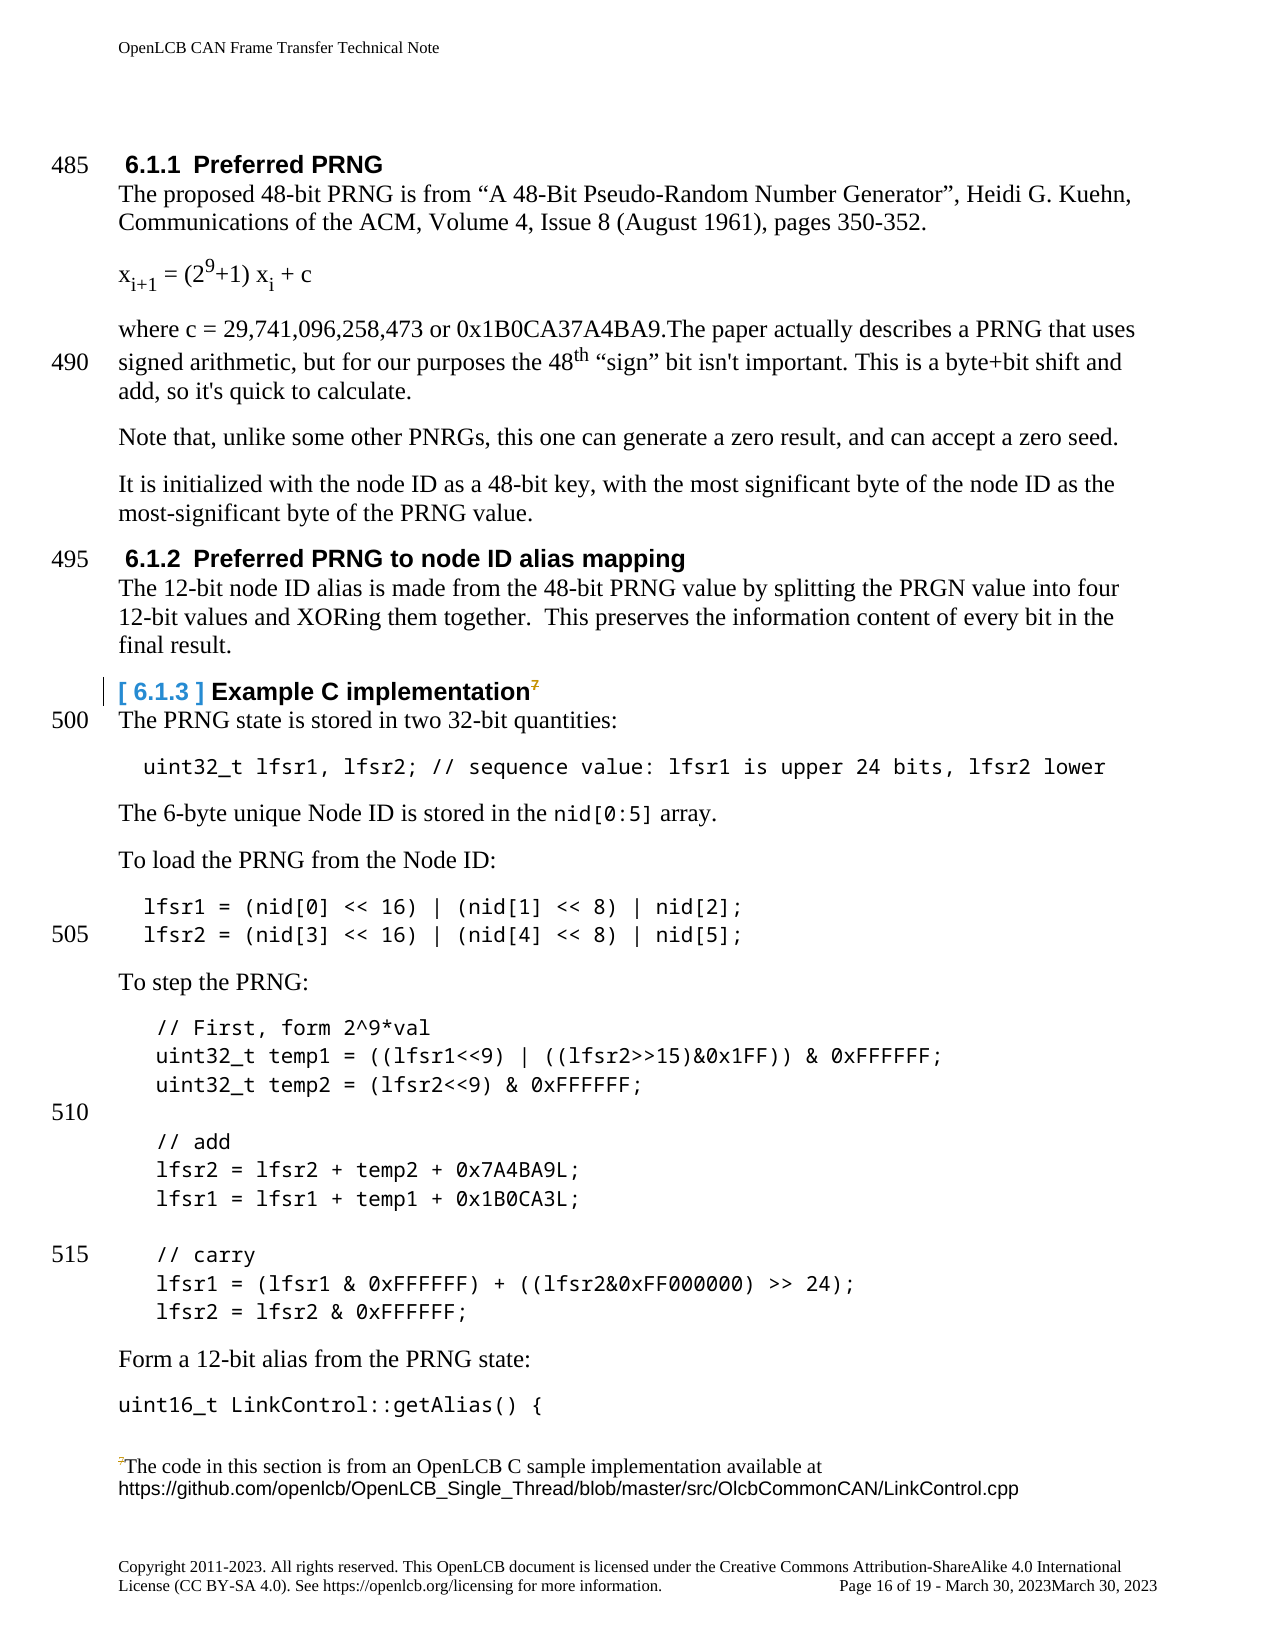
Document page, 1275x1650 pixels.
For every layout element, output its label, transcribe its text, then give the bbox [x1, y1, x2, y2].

text To step the PRNG: [118, 967, 1157, 995]
text To load the PRNG from the Node ID: [118, 845, 1157, 874]
text lfsr2 = lfsr2 & 0xFFFFFF; [118, 1297, 1157, 1326]
text xi+1 = (29+1) xi + c [118, 254, 1157, 296]
text The 6-byte unique Node ID is stored in the nid[0:5] array. [118, 798, 1157, 828]
text uint32_t temp2 = (lfsr2<<9) & 0xFFFFFF; [118, 1070, 1157, 1098]
subtitle Example C implementation [118, 677, 1157, 706]
text // carry [118, 1241, 1157, 1269]
text The PRNG state is stored in two 32-bit quantities: [118, 706, 1157, 734]
text Form a 12-bit alias from the PRNG state: [118, 1344, 1157, 1373]
text // First, form 2^9*val [118, 1013, 1157, 1042]
text Note that, unlike some other PNRGs, this one can generate a zero result, and can accept a zero seed. [118, 422, 1157, 451]
text uint32_t lfsr1, lfsr2; // sequence value: lfsr1 is upper 24 bits, lfsr2 lower [118, 752, 1157, 780]
subtitle Preferred PRNG to node ID alias mapping [118, 544, 1157, 573]
text lfsr1 = lfsr1 + temp1 + 0x1B0CA3L; [118, 1184, 1157, 1212]
text The proposed 48-bit PRNG is from “A 48-Bit Pseudo-Random Number Generator”, Heidi G. Kuehn, Communications of the ACM, Volume 4, Issue 8 (August 1961), pages 350-352. [118, 179, 1157, 236]
text uint32_t temp1 = ((lfsr1<<9) | ((lfsr2>>15)&0x1FF)) & 0xFFFFFF; [118, 1042, 1157, 1070]
text where c = 29,741,096,258,473 or 0x1B0CA37A4BA9.The paper actually describes a PRNG that uses signed arithmetic, but for our purposes the 48th “sign” bit isn't important. This is a byte+bit shift and add, so it's quick to calculate. [118, 314, 1157, 405]
text // add [118, 1127, 1157, 1155]
text uint16_t LinkControl::getAlias() { [118, 1390, 1157, 1419]
text lfsr2 = lfsr2 + temp2 + 0x7A4BA9L; [118, 1155, 1157, 1184]
text lfsr1 = (lfsr1 & 0xFFFFFF) + ((lfsr2&0xFF000000) >> 24); [118, 1269, 1157, 1297]
subtitle Preferred PRNG [118, 150, 1157, 179]
text lfsr1 = (nid[0] << 16) | (nid[1] << 8) | nid[2]; [118, 892, 1157, 920]
text It is initialized with the node ID as a 48-bit key, with the most significant byte of the node ID as the most-significant byte of the PRNG value. [118, 469, 1157, 526]
text lfsr2 = (nid[3] << 16) | (nid[4] << 8) | nid[5]; [118, 920, 1157, 949]
text The 12-bit node ID alias is made from the 48-bit PRNG value by splitting the PRGN value into four 12-bit values and XORing them together. This preserves the information content of every bit in the final result. [118, 573, 1157, 659]
